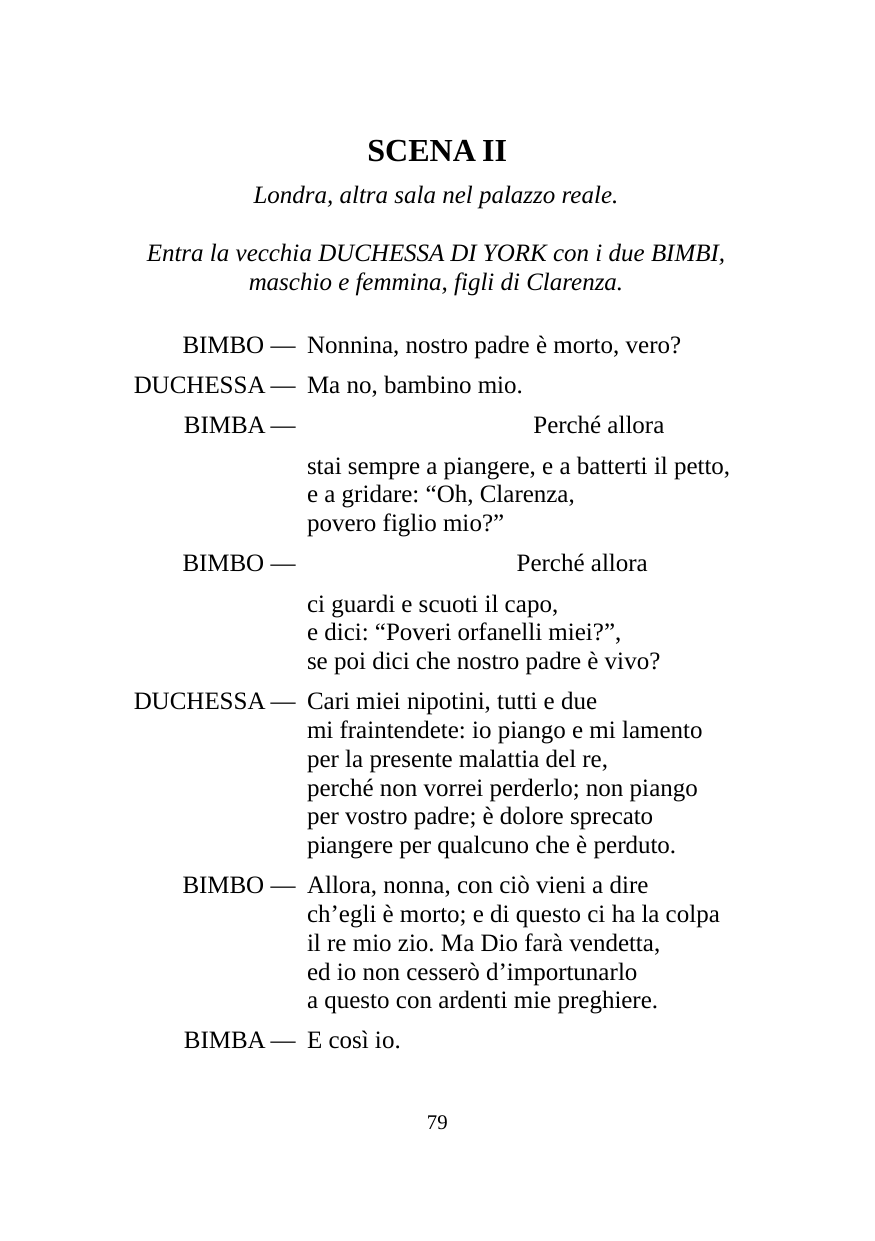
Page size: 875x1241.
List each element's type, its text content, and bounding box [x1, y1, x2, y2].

table_cell Allora, nonna, con ciò vieni a dire ch’egli è morto; e di questo ci ha la colpa il re mio zio. Ma Dio farà vendetta, ed io non cesserò d’importunarlo a questo con ardenti mie preghiere. [301, 865, 768, 1020]
text maschio e femmina, figli di Clarenza. [106, 267, 768, 296]
text Entra la vecchia DUCHESSA DI YORK con i due BIMBI, [106, 238, 768, 267]
table_cell DUCHESSA — [106, 365, 301, 405]
table_cell [301, 405, 527, 445]
table_cell [301, 543, 511, 583]
table_cell ci guardi e scuoti il capo, e dici: “Poveri orfanelli miei?”, se poi dici che nostro padre è vivo? [301, 583, 768, 681]
text Londra, altra sala nel palazzo reale. [106, 181, 768, 209]
table_cell stai sempre a piangere, e a batterti il petto, e a gridare: “Oh, Clarenza, povero figlio mio?” [301, 445, 768, 543]
table_cell BIMBA — [106, 1020, 301, 1060]
subtitle SCENA II [106, 131, 768, 168]
table_header BIMBO — [106, 324, 301, 364]
table_cell Ma no, bambino mio. [301, 365, 768, 405]
table_cell Cari miei nipotini, tutti e due mi fraintendete: io piango e mi lamento per la presente malattia del re, perché non vorrei perderlo; non piango per vostro padre; è dolore sprecato piangere per qualcuno che è perduto. [301, 681, 768, 864]
table_cell BIMBA — [106, 405, 301, 543]
table_cell DUCHESSA — [106, 681, 301, 864]
table_header Nonnina, nostro padre è morto, vero? [301, 324, 768, 364]
table_cell Perché allora [528, 405, 768, 445]
table_cell BIMBO — [106, 543, 301, 681]
table_cell BIMBO — [106, 865, 301, 1020]
table_cell E così io. [301, 1020, 768, 1060]
table_cell Perché allora [511, 543, 768, 583]
